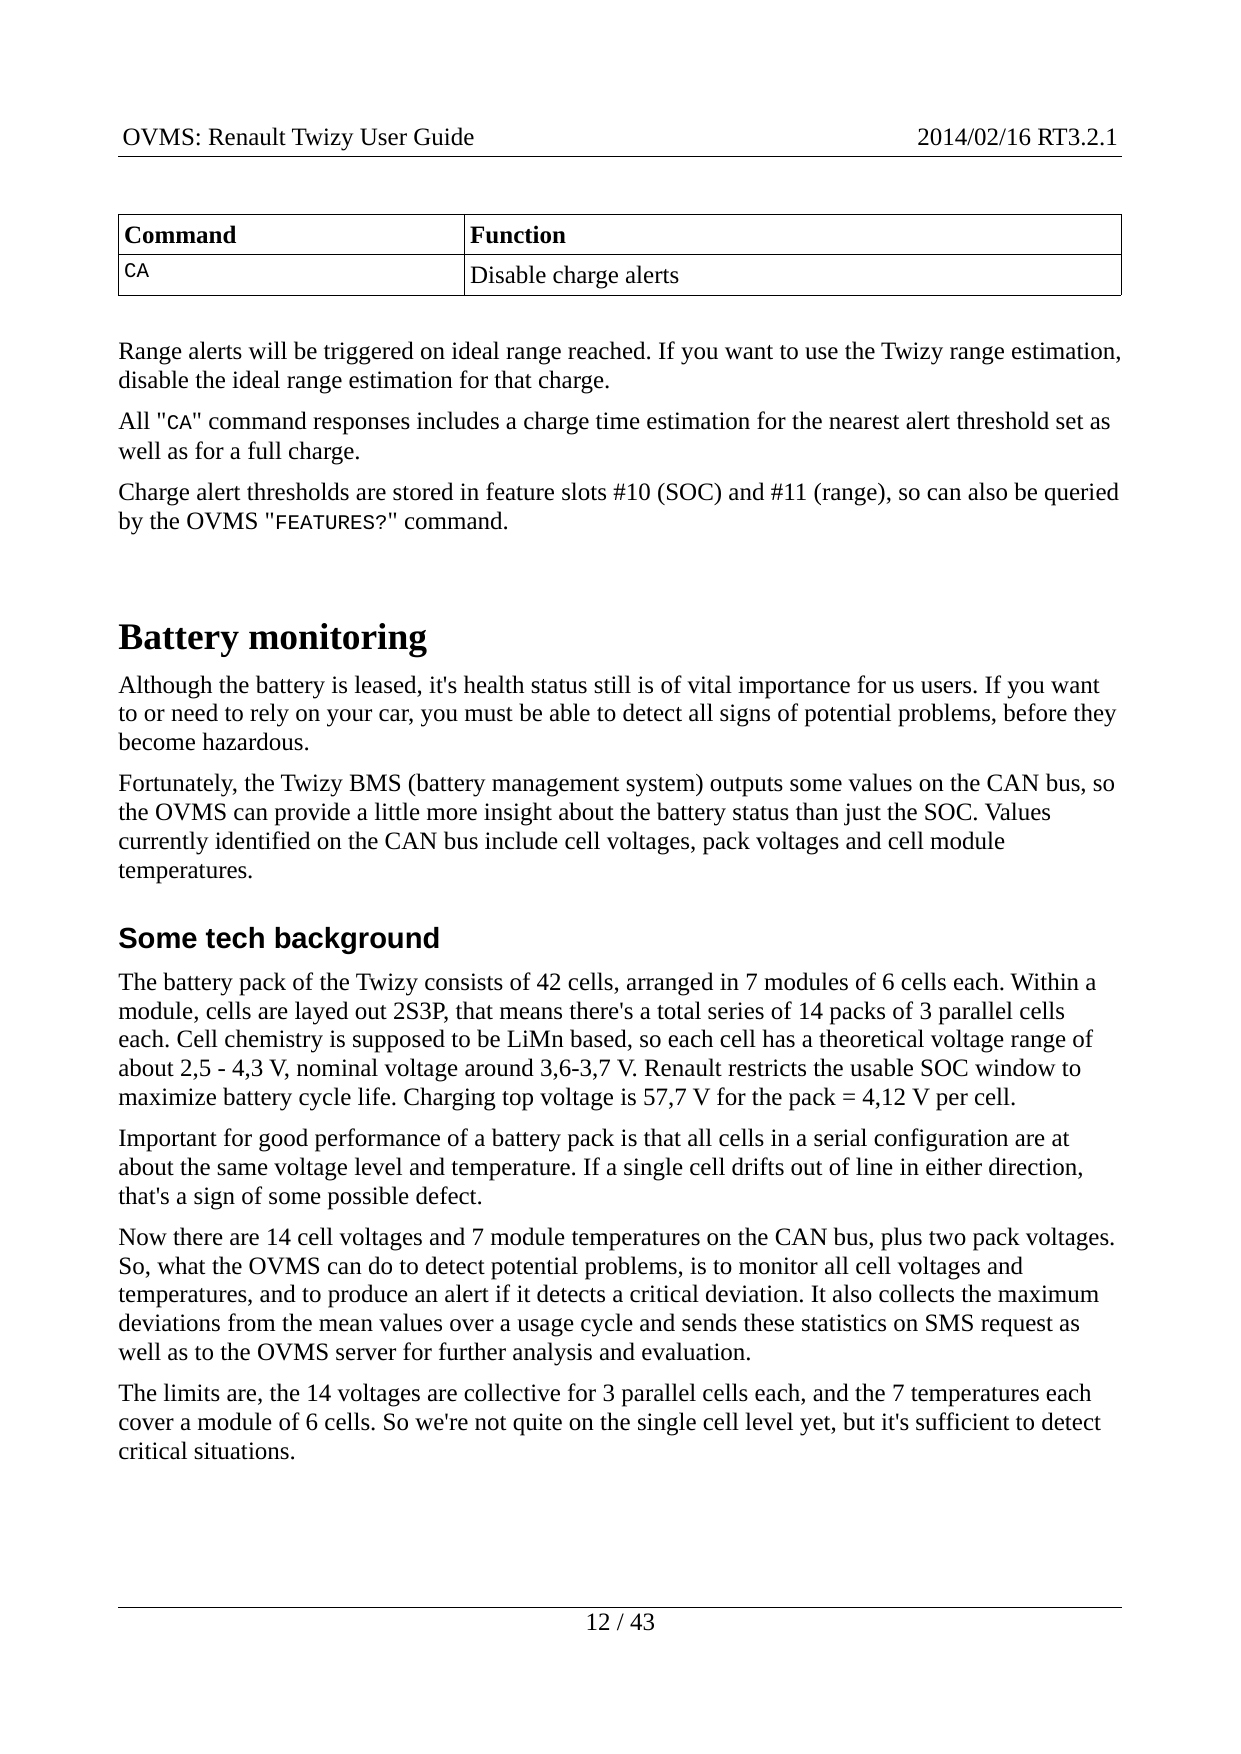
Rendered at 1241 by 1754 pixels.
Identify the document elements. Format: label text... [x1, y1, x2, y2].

subtitle Some tech background [118, 921, 1122, 954]
text The limits are, the 14 voltages are collective for 3 parallel cells each, and the 7 temperatures each cover a module of 6 cells. So we're not quite on the single cell level yet, but it's sufficient to detect critical situations. [118, 1378, 1122, 1464]
table_header Function [465, 215, 1121, 254]
subtitle Battery monitoring [118, 614, 1122, 657]
text All "CA" command responses includes a charge time estimation for the nearest alert threshold set as well as for a full charge. [118, 406, 1122, 464]
text Although the battery is leased, it's health status still is of vital importance for us users. If you want to or need to rely on your car, you must be able to detect all signs of potential problems, before they become hazardous. [118, 670, 1122, 756]
text Fortunately, the Twizy BMS (battery management system) outputs some values on the CAN bus, so the OVMS can provide a little more insight about the battery status than just the SOC. Values currently identified on the CAN bus include cell voltages, pack voltages and cell module temperatures. [118, 768, 1122, 883]
text Charge alert thresholds are stored in feature slots #10 (SOC) and #11 (range), so can also be queried by the OVMS "FEATURES?" command. [118, 477, 1122, 535]
table_cell Disable charge alerts [465, 255, 1121, 295]
table_header Command [119, 215, 464, 254]
table_cell CA [119, 255, 464, 295]
text Important for good performance of a battery pack is that all cells in a serial configuration are at about the same voltage level and temperature. If a single cell drifts out of line in either direction, that's a sign of some possible defect. [118, 1123, 1122, 1209]
text The battery pack of the Twizy consists of 42 cells, arranged in 7 modules of 6 cells each. Within a module, cells are layed out 2S3P, that means there's a total series of 14 packs of 3 parallel cells each. Cell chemistry is supposed to be LiMn based, so each cell has a theoretical voltage range of about 2,5 - 4,3 V, nominal voltage around 3,6-3,7 V. Renault restricts the usable SOC window to maximize battery cycle life. Charging top voltage is 57,7 V for the pack = 4,12 V per cell. [118, 967, 1122, 1111]
text Range alerts will be triggered on ideal range reached. If you want to use the Twizy range estimation, disable the ideal range estimation for that charge. [118, 336, 1122, 394]
text Now there are 14 cell voltages and 7 module temperatures on the CAN bus, plus two pack voltages. So, what the OVMS can do to detect potential problems, is to monitor all cell voltages and temperatures, and to produce an alert if it detects a critical deviation. It also collects the maximum deviations from the mean values over a usage cycle and sends these statistics on SMS request as well as to the OVMS server for further analysis and evaluation. [118, 1222, 1122, 1366]
